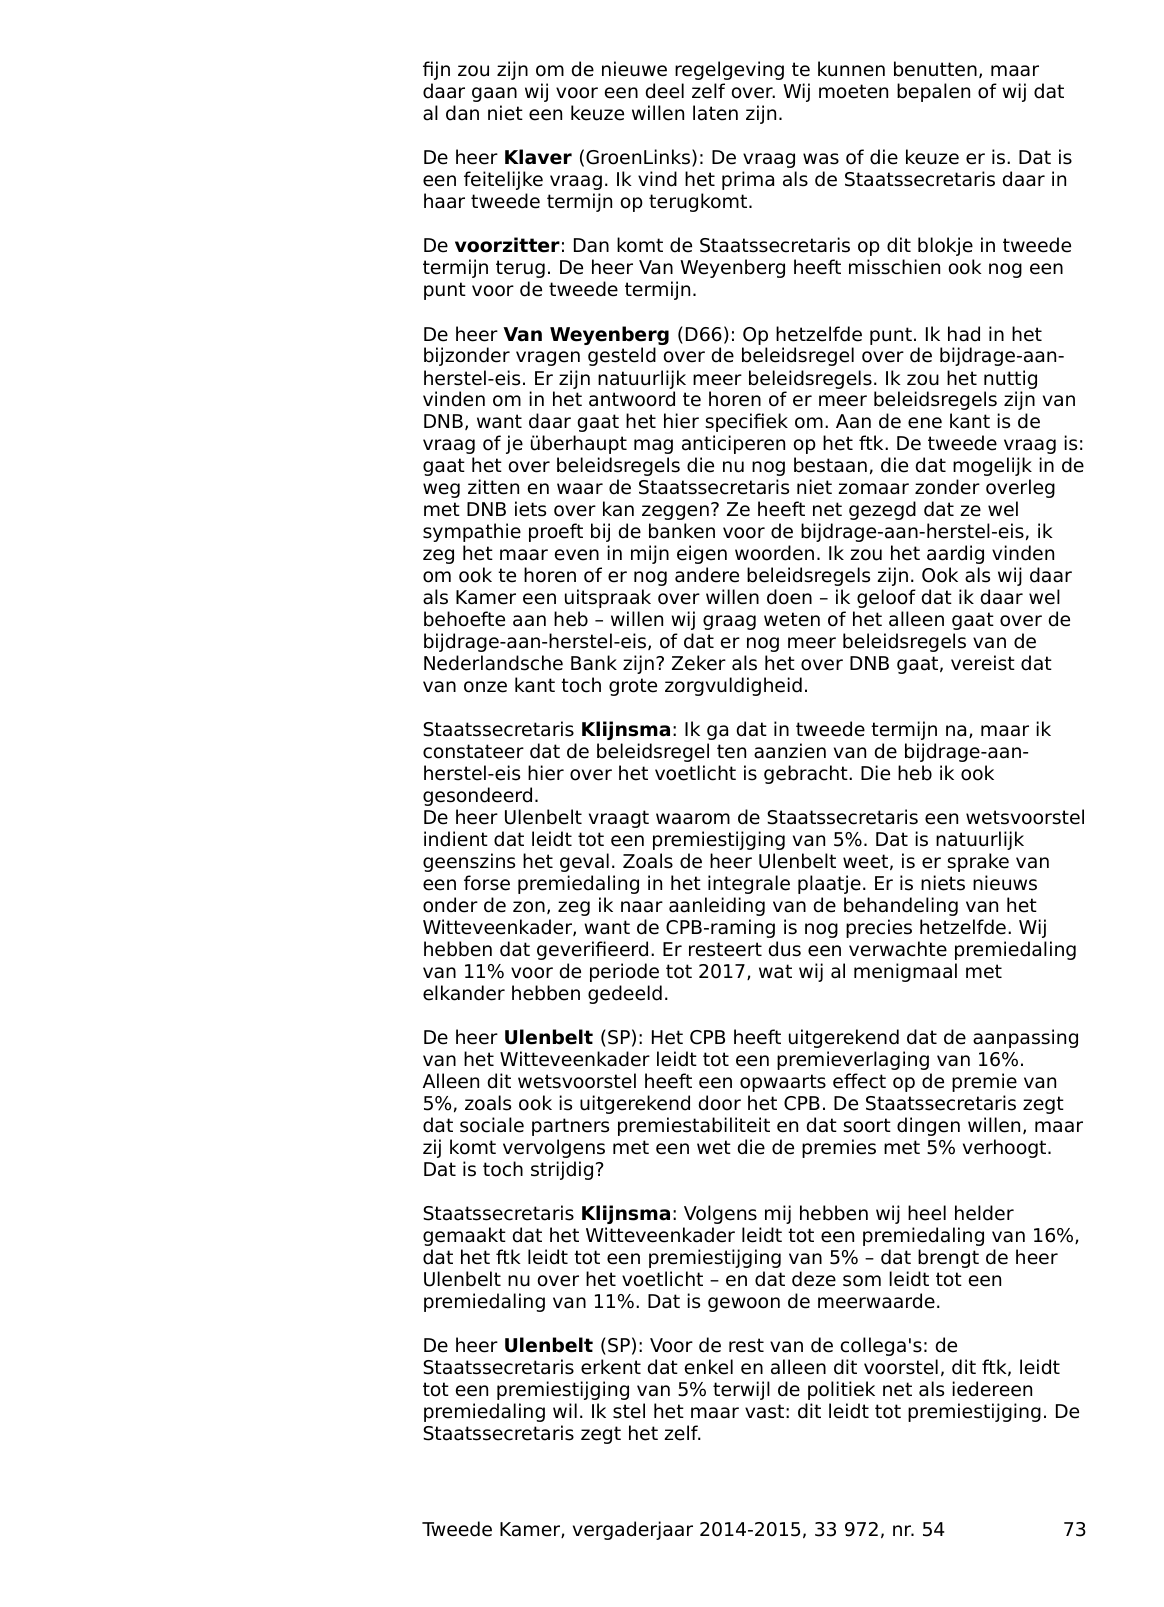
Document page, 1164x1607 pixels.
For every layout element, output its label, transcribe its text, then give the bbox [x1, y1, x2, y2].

text De heer Ulenbelt (SP): Voor de rest van de collega's: de Staatssecretaris erkent dat enkel en alleen dit voorstel, dit ftk, leidt tot een premiestijging van 5% terwijl de politiek net als iedereen premiedaling wil. Ik stel het maar vast: dit leidt tot premiestijging. De Staatssecretaris zegt het zelf. [422, 1335, 1087, 1445]
text De heer Klaver (GroenLinks): De vraag was of die keuze er is. Dat is een feitelijke vraag. Ik vind het prima als de Staatssecretaris daar in haar tweede termijn op terugkomt. [422, 147, 1087, 213]
text De heer Ulenbelt vraagt waarom de Staatssecretaris een wetsvoorstel indient dat leidt tot een premiestijging van 5%. Dat is natuurlijk geenszins het geval. Zoals de heer Ulenbelt weet, is er sprake van een forse premiedaling in het integrale plaatje. Er is niets nieuws onder de zon, zeg ik naar aanleiding van de behandeling van het Witteveenkader, want de CPB-raming is nog precies hetzelfde. Wij hebben dat geverifieerd. Er resteert dus een verwachte premiedaling van 11% voor de periode tot 2017, wat wij al menigmaal met elkander hebben gedeeld. [422, 807, 1087, 1005]
text Staatssecretaris Klijnsma: Volgens mij hebben wij heel helder gemaakt dat het Witteveenkader leidt tot een premiedaling van 16%, dat het ftk leidt tot een premiestijging van 5% – dat brengt de heer Ulenbelt nu over het voetlicht – en dat deze som leidt tot een premiedaling van 11%. Dat is gewoon de meerwaarde. [422, 1203, 1087, 1313]
text De voorzitter: Dan komt de Staatssecretaris op dit blokje in tweede termijn terug. De heer Van Weyenberg heeft misschien ook nog een punt voor de tweede termijn. [422, 235, 1087, 301]
text Staatssecretaris Klijnsma: Ik ga dat in tweede termijn na, maar ik constateer dat de beleidsregel ten aanzien van de bijdrage-aan-herstel-eis hier over het voetlicht is gebracht. Die heb ik ook gesondeerd. [422, 719, 1087, 807]
text De heer Ulenbelt (SP): Het CPB heeft uitgerekend dat de aanpassing van het Witteveenkader leidt tot een premieverlaging van 16%. Alleen dit wetsvoorstel heeft een opwaarts effect op de premie van 5%, zoals ook is uitgerekend door het CPB. De Staatssecretaris zegt dat sociale partners premiestabiliteit en dat soort dingen willen, maar zij komt vervolgens met een wet die de premies met 5% verhoogt. Dat is toch strijdig? [422, 1027, 1087, 1181]
text fijn zou zijn om de nieuwe regelgeving te kunnen benutten, maar daar gaan wij voor een deel zelf over. Wij moeten bepalen of wij dat al dan niet een keuze willen laten zijn. [422, 59, 1087, 125]
text De heer Van Weyenberg (D66): Op hetzelfde punt. Ik had in het bijzonder vragen gesteld over de beleidsregel over de bijdrage-aan-herstel-eis. Er zijn natuurlijk meer beleidsregels. Ik zou het nuttig vinden om in het antwoord te horen of er meer beleidsregels zijn van DNB, want daar gaat het hier specifiek om. Aan de ene kant is de vraag of je überhaupt mag anticiperen op het ftk. De tweede vraag is: gaat het over beleidsregels die nu nog bestaan, die dat mogelijk in de weg zitten en waar de Staatssecretaris niet zomaar zonder overleg met DNB iets over kan zeggen? Ze heeft net gezegd dat ze wel sympathie proeft bij de banken voor de bijdrage-aan-herstel-eis, ik zeg het maar even in mijn eigen woorden. Ik zou het aardig vinden om ook te horen of er nog andere beleidsregels zijn. Ook als wij daar als Kamer een uitspraak over willen doen – ik geloof dat ik daar wel behoefte aan heb – willen wij graag weten of het alleen gaat over de bijdrage-aan-herstel-eis, of dat er nog meer beleidsregels van de Nederlandsche Bank zijn? Zeker als het over DNB gaat, vereist dat van onze kant toch grote zorgvuldigheid. [422, 323, 1087, 697]
